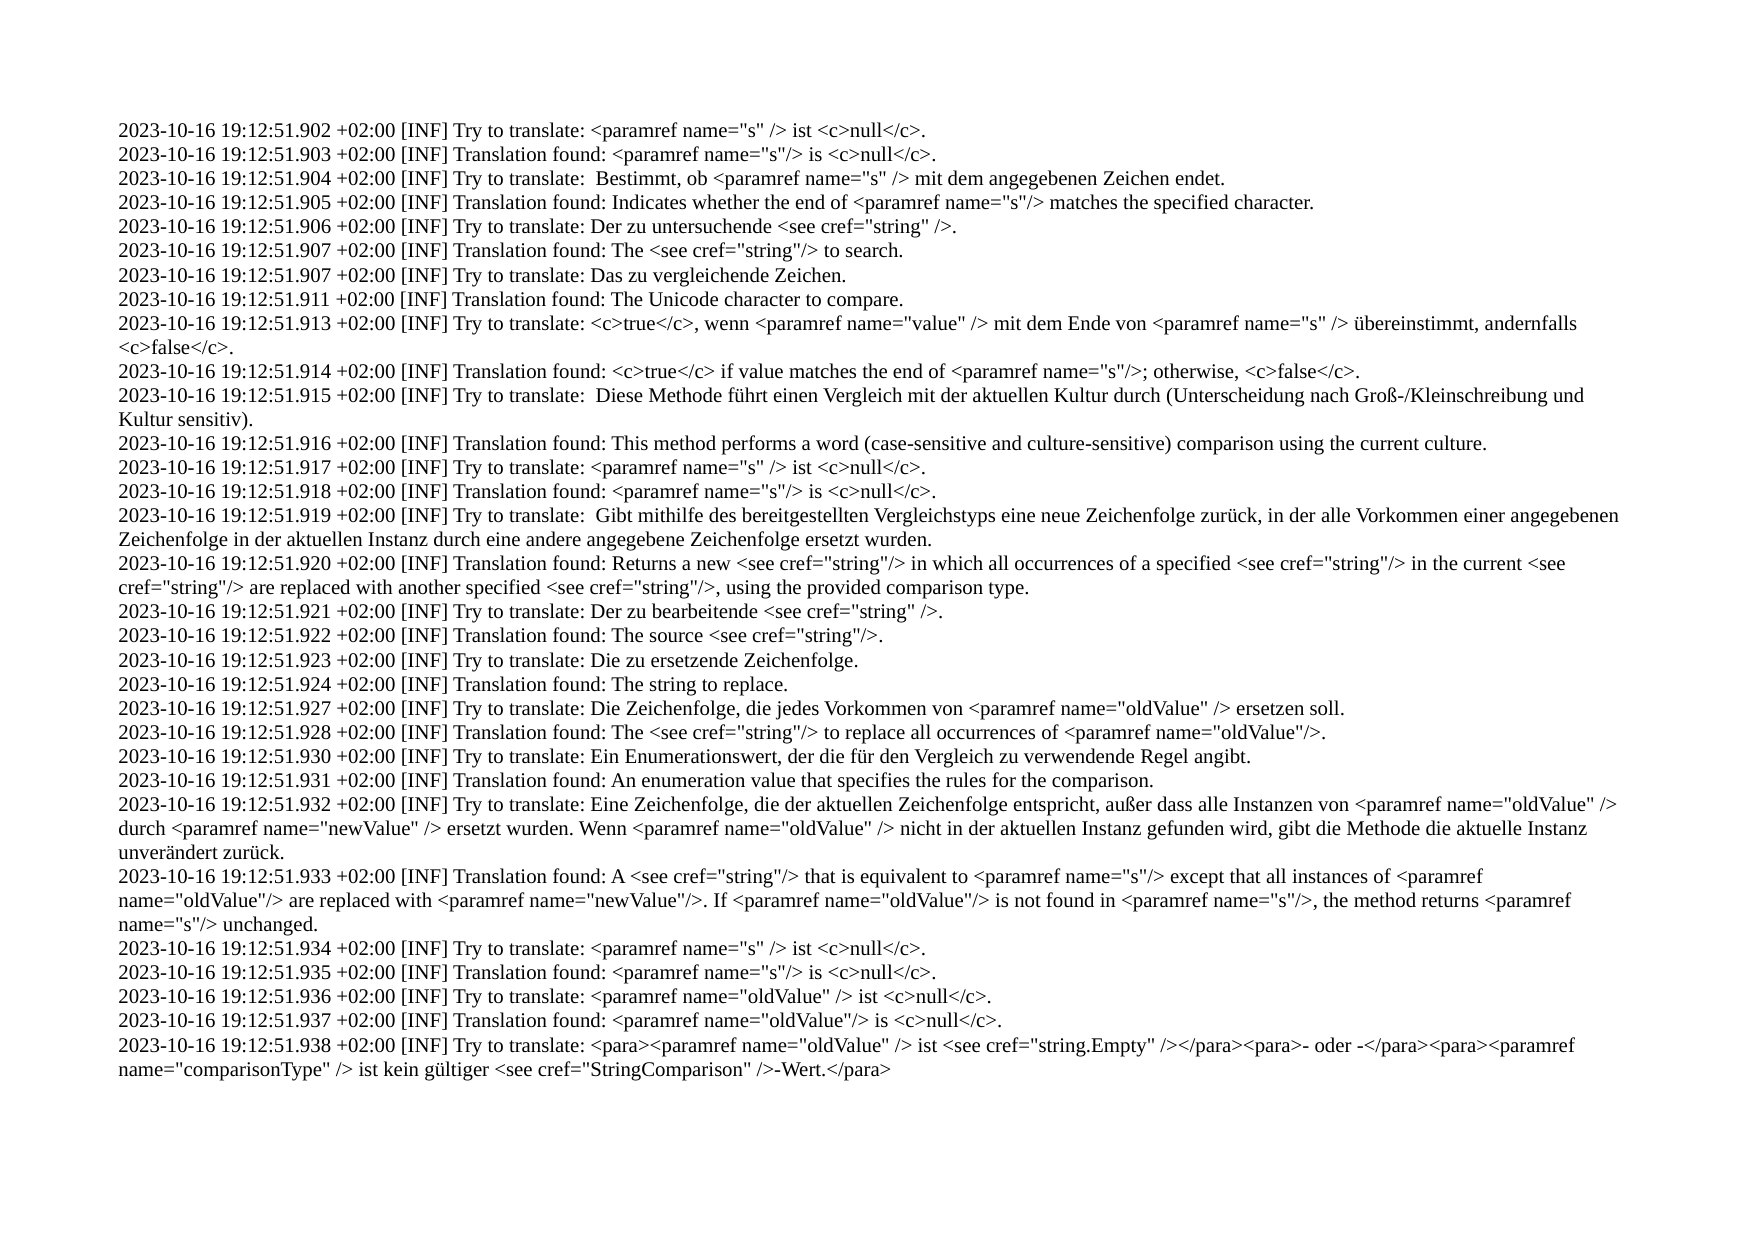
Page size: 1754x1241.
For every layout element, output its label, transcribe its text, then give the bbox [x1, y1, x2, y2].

text 2023-10-16 19:12:51.927 +02:00 [INF] Try to translate: Die Zeichenfolge, die jedes Vorkommen von <paramref name="oldValue" /> ersetzen soll. [118, 696, 1636, 720]
text 2023-10-16 19:12:51.934 +02:00 [INF] Try to translate: <paramref name="s" /> ist <c>null</c>. [118, 936, 1636, 960]
text 2023-10-16 19:12:51.913 +02:00 [INF] Try to translate: <c>true</c>, wenn <paramref name="value" /> mit dem Ende von <paramref name="s" /> übereinstimmt, andernfalls <c>false</c>. [118, 311, 1636, 359]
text 2023-10-16 19:12:51.903 +02:00 [INF] Translation found: <paramref name="s"/> is <c>null</c>. [118, 142, 1636, 166]
text 2023-10-16 19:12:51.937 +02:00 [INF] Translation found: <paramref name="oldValue"/> is <c>null</c>. [118, 1008, 1636, 1032]
text 2023-10-16 19:12:51.935 +02:00 [INF] Translation found: <paramref name="s"/> is <c>null</c>. [118, 960, 1636, 984]
text 2023-10-16 19:12:51.936 +02:00 [INF] Try to translate: <paramref name="oldValue" /> ist <c>null</c>. [118, 984, 1636, 1008]
text 2023-10-16 19:12:51.916 +02:00 [INF] Translation found: This method performs a word (case-sensitive and culture-sensitive) comparison using the current culture. [118, 431, 1636, 455]
text 2023-10-16 19:12:51.906 +02:00 [INF] Try to translate: Der zu untersuchende <see cref="string" />. [118, 214, 1636, 238]
text 2023-10-16 19:12:51.928 +02:00 [INF] Translation found: The <see cref="string"/> to replace all occurrences of <paramref name="oldValue"/>. [118, 720, 1636, 744]
text 2023-10-16 19:12:51.902 +02:00 [INF] Try to translate: <paramref name="s" /> ist <c>null</c>. [118, 118, 1636, 142]
text 2023-10-16 19:12:51.930 +02:00 [INF] Try to translate: Ein Enumerationswert, der die für den Vergleich zu verwendende Regel angibt. [118, 744, 1636, 768]
text 2023-10-16 19:12:51.932 +02:00 [INF] Try to translate: Eine Zeichenfolge, die der aktuellen Zeichenfolge entspricht, außer dass alle Instanzen von <paramref name="oldValue" /> durch <paramref name="newValue" /> ersetzt wurden. Wenn <paramref name="oldValue" /> nicht in der aktuellen Instanz gefunden wird, gibt die Methode die aktuelle Instanz unverändert zurück. [118, 792, 1636, 864]
text 2023-10-16 19:12:51.933 +02:00 [INF] Translation found: A <see cref="string"/> that is equivalent to <paramref name="s"/> except that all instances of <paramref name="oldValue"/> are replaced with <paramref name="newValue"/>. If <paramref name="oldValue"/> is not found in <paramref name="s"/>, the method returns <paramref name="s"/> unchanged. [118, 864, 1636, 936]
text 2023-10-16 19:12:51.911 +02:00 [INF] Translation found: The Unicode character to compare. [118, 287, 1636, 311]
text 2023-10-16 19:12:51.931 +02:00 [INF] Translation found: An enumeration value that specifies the rules for the comparison. [118, 768, 1636, 792]
text 2023-10-16 19:12:51.919 +02:00 [INF] Try to translate: Gibt mithilfe des bereitgestellten Vergleichstyps eine neue Zeichenfolge zurück, in der alle Vorkommen einer angegebenen Zeichenfolge in der aktuellen Instanz durch eine andere angegebene Zeichenfolge ersetzt wurden. [118, 503, 1636, 551]
text 2023-10-16 19:12:51.918 +02:00 [INF] Translation found: <paramref name="s"/> is <c>null</c>. [118, 479, 1636, 503]
text 2023-10-16 19:12:51.907 +02:00 [INF] Translation found: The <see cref="string"/> to search. [118, 238, 1636, 262]
text 2023-10-16 19:12:51.923 +02:00 [INF] Try to translate: Die zu ersetzende Zeichenfolge. [118, 647, 1636, 672]
text 2023-10-16 19:12:51.914 +02:00 [INF] Translation found: <c>true</c> if value matches the end of <paramref name="s"/>; otherwise, <c>false</c>. [118, 359, 1636, 383]
text 2023-10-16 19:12:51.921 +02:00 [INF] Try to translate: Der zu bearbeitende <see cref="string" />. [118, 599, 1636, 623]
text 2023-10-16 19:12:51.905 +02:00 [INF] Translation found: Indicates whether the end of <paramref name="s"/> matches the specified character. [118, 190, 1636, 214]
text 2023-10-16 19:12:51.924 +02:00 [INF] Translation found: The string to replace. [118, 672, 1636, 696]
text 2023-10-16 19:12:51.917 +02:00 [INF] Try to translate: <paramref name="s" /> ist <c>null</c>. [118, 455, 1636, 479]
text 2023-10-16 19:12:51.920 +02:00 [INF] Translation found: Returns a new <see cref="string"/> in which all occurrences of a specified <see cref="string"/> in the current <see cref="string"/> are replaced with another specified <see cref="string"/>, using the provided comparison type. [118, 551, 1636, 599]
text 2023-10-16 19:12:51.922 +02:00 [INF] Translation found: The source <see cref="string"/>. [118, 623, 1636, 647]
text 2023-10-16 19:12:51.915 +02:00 [INF] Try to translate: Diese Methode führt einen Vergleich mit der aktuellen Kultur durch (Unterscheidung nach Groß-/Kleinschreibung und Kultur sensitiv). [118, 383, 1636, 431]
text 2023-10-16 19:12:51.907 +02:00 [INF] Try to translate: Das zu vergleichende Zeichen. [118, 262, 1636, 287]
text 2023-10-16 19:12:51.938 +02:00 [INF] Try to translate: <para><paramref name="oldValue" /> ist <see cref="string.Empty" /></para><para>- oder -</para><para><paramref name="comparisonType" /> ist kein gültiger <see cref="StringComparison" />-Wert.</para> [118, 1032, 1636, 1081]
text 2023-10-16 19:12:51.904 +02:00 [INF] Try to translate: Bestimmt, ob <paramref name="s" /> mit dem angegebenen Zeichen endet. [118, 166, 1636, 190]
